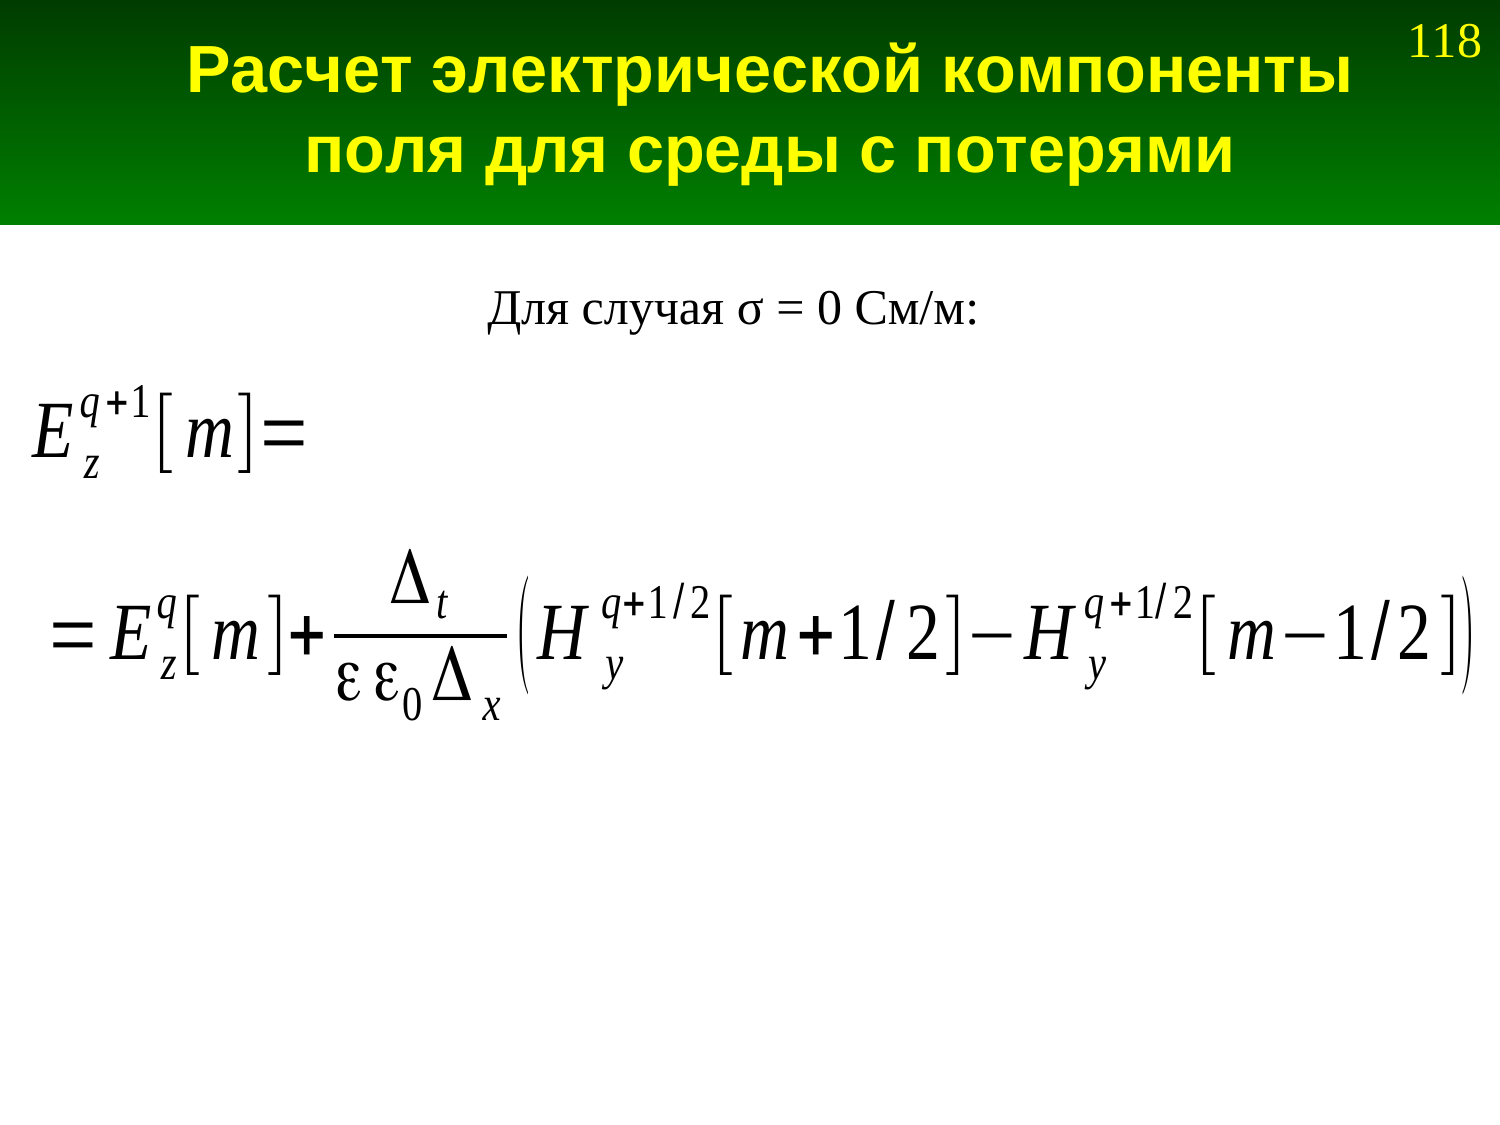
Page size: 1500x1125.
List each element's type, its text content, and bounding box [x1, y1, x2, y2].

chart [11, 371, 329, 487]
title Расчет электрической компоненты поля для среды с потерями [100, 7, 1441, 204]
chart [29, 542, 1492, 733]
text_box Для случая σ = 0 См/м: [472, 267, 995, 343]
